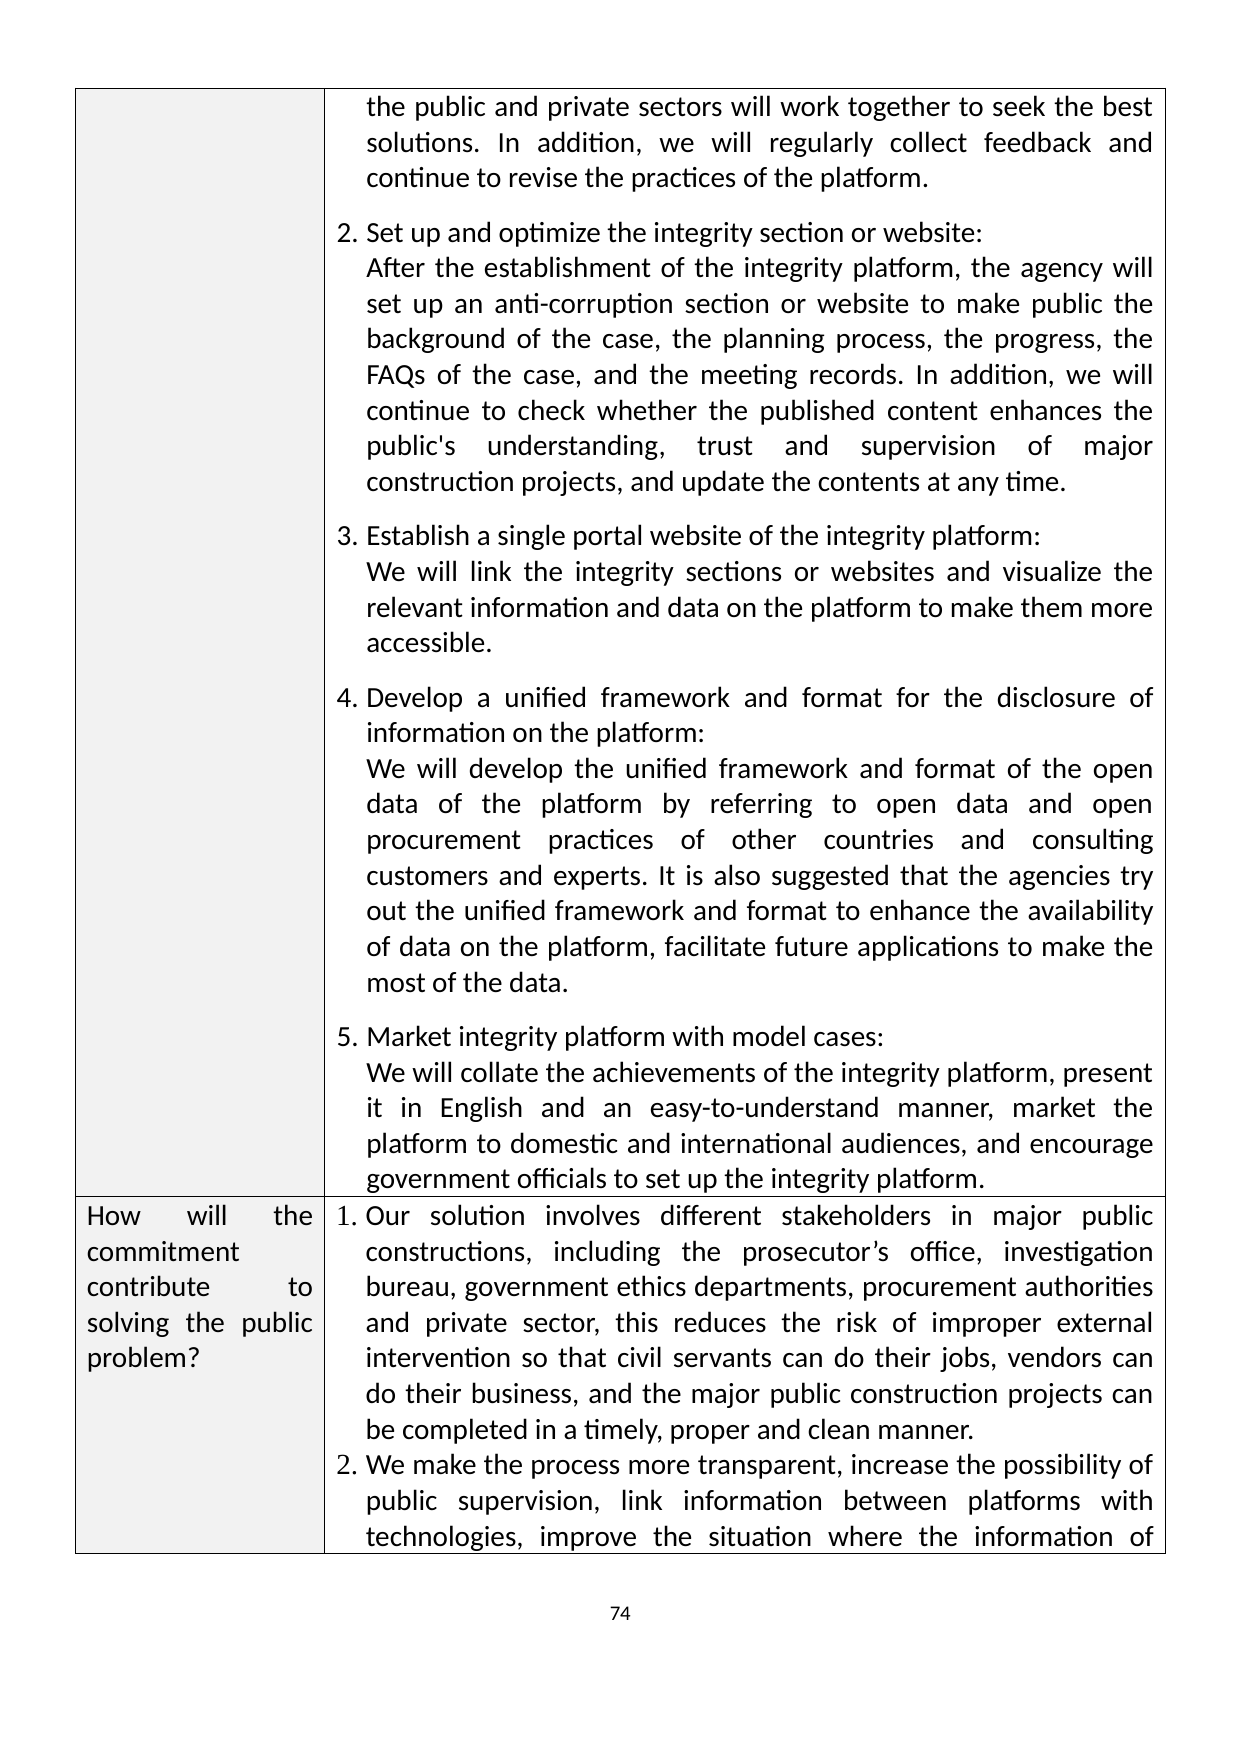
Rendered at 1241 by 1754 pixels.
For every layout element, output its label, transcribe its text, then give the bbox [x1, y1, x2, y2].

table_cell the public and private sectors will work together to seek the best solutions. In addition, we will regularly collect feedback and continue to revise the practices of the platform. Set up and optimize the integrity section or website: After the establishment of the integrity platform, the agency will set up an anti-corruption section or website to make public the background of the case, the planning process, the progress, the FAQs of the case, and the meeting records. In addition, we will continue to check whether the published content enhances the public's understanding, trust and supervision of major construction projects, and update the contents at any time. Establish a single portal website of the integrity platform: We will link the integrity sections or websites and visualize the relevant information and data on the platform to make them more accessible. Develop a unified framework and format for the disclosure of information on the platform: We will develop the unified framework and format of the open data of the platform by referring to open data and open procurement practices of other countries and consulting customers and experts. It is also suggested that the agencies try out the unified framework and format to enhance the availability of data on the platform, facilitate future applications to make the most of the data. Market integrity platform with model cases: We will collate the achievements of the integrity platform, present it in English and an easy-to-understand manner, market the platform to domestic and international audiences, and encourage government officials to set up the integrity platform. [325, 89, 1165, 1196]
table_cell [76, 89, 324, 1196]
table_cell How will the commitment contribute to solving the public problem? [76, 1197, 324, 1553]
table_cell Our solution involves different stakeholders in major public constructions, including the prosecutor’s office, investigation bureau, government ethics departments, procurement authorities and private sector, this reduces the risk of improper external intervention so that civil servants can do their jobs, vendors can do their business, and the major public construction projects can be completed in a timely, proper and clean manner. We make the process more transparent, increase the possibility of public supervision, link information between platforms with technologies, improve the situation where the information of [325, 1197, 1165, 1553]
